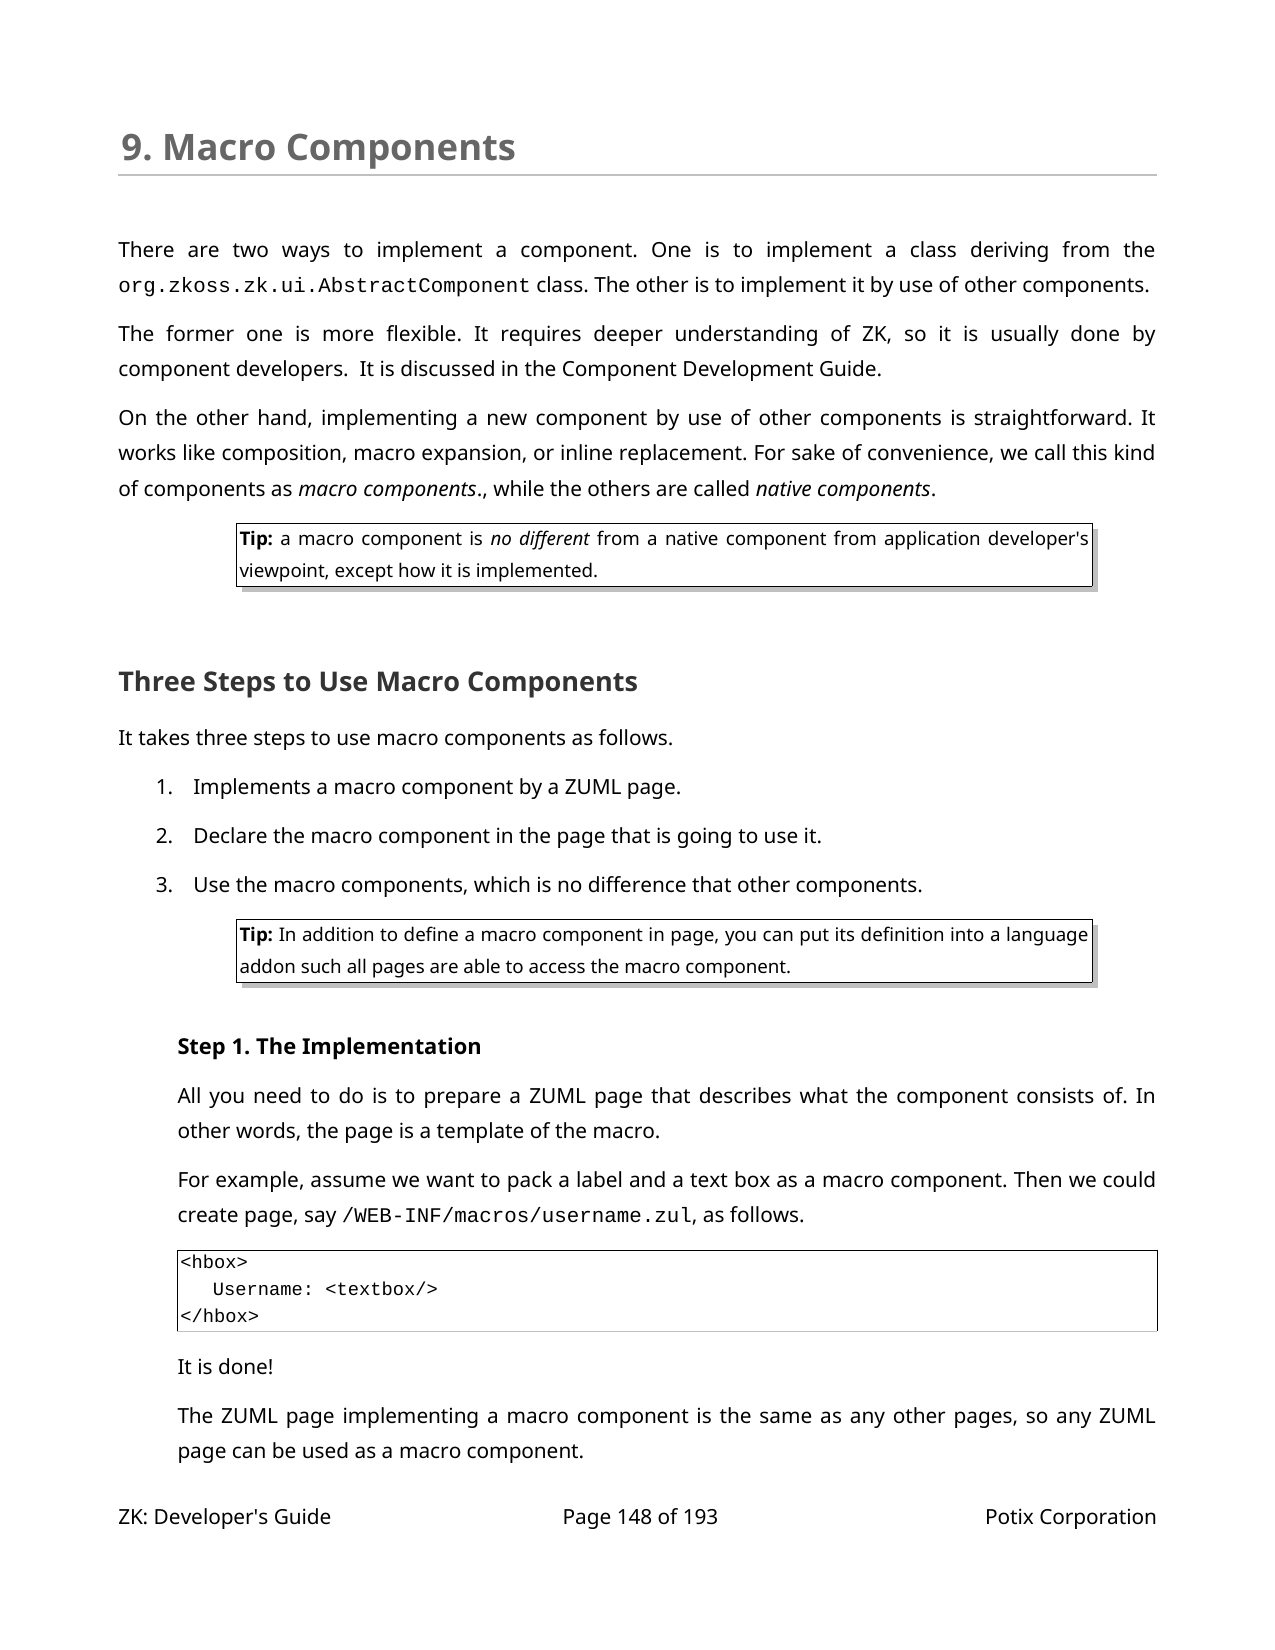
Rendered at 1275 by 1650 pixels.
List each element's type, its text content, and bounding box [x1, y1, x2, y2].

text Username: <textbox/> [178, 1277, 1157, 1301]
text Tip: a macro component is no different from a native component from application developer's viewpoint, except how it is implemented. [237, 524, 1092, 586]
list Use the macro components, which is no difference that other components. [156, 870, 1157, 898]
text <hbox> [178, 1251, 1157, 1274]
text On the other hand, implementing a new component by use of other components is straightforward. It works like composition, macro expansion, or inline replacement. For sake of convenience, we call this kind of components as macro components., while the others are called native components. [118, 403, 1157, 502]
text Tip: In addition to define a macro component in page, you can put its definition into a language addon such all pages are able to access the macro component. [237, 920, 1092, 982]
text </hbox> [178, 1304, 1157, 1331]
text It takes three steps to use macro components as follows. [118, 723, 1157, 751]
text There are two ways to implement a component. One is to implement a class deriving from the org.zkoss.zk.ui.AbstractComponent class. The other is to implement it by use of other components. [118, 235, 1157, 299]
subtitle Step 1. The Implementation [177, 1031, 1157, 1061]
list Declare the macro component in the page that is going to use it. [156, 821, 1157, 849]
text All you need to do is to prepare a ZUML page that describes what the component consists of. In other words, the page is a template of the macro. [177, 1081, 1157, 1144]
subtitle Three Steps to Use Macro Components [118, 663, 1157, 699]
subtitle 9. Macro Components [118, 118, 1157, 174]
text The former one is more flexible. It requires deeper understanding of ZK, so it is usually done by component developers. It is discussed in the Component Development Guide. [118, 319, 1157, 383]
text For example, assume we want to pack a label and a text box as a macro component. Then we could create page, say /WEB-INF/macros/username.zul, as follows. [177, 1165, 1157, 1229]
text It is done! [177, 1352, 1157, 1380]
text The ZUML page implementing a macro component is the same as any other pages, so any ZUML page can be used as a macro component. [177, 1401, 1157, 1464]
list Implements a macro component by a ZUML page. [156, 772, 1157, 800]
